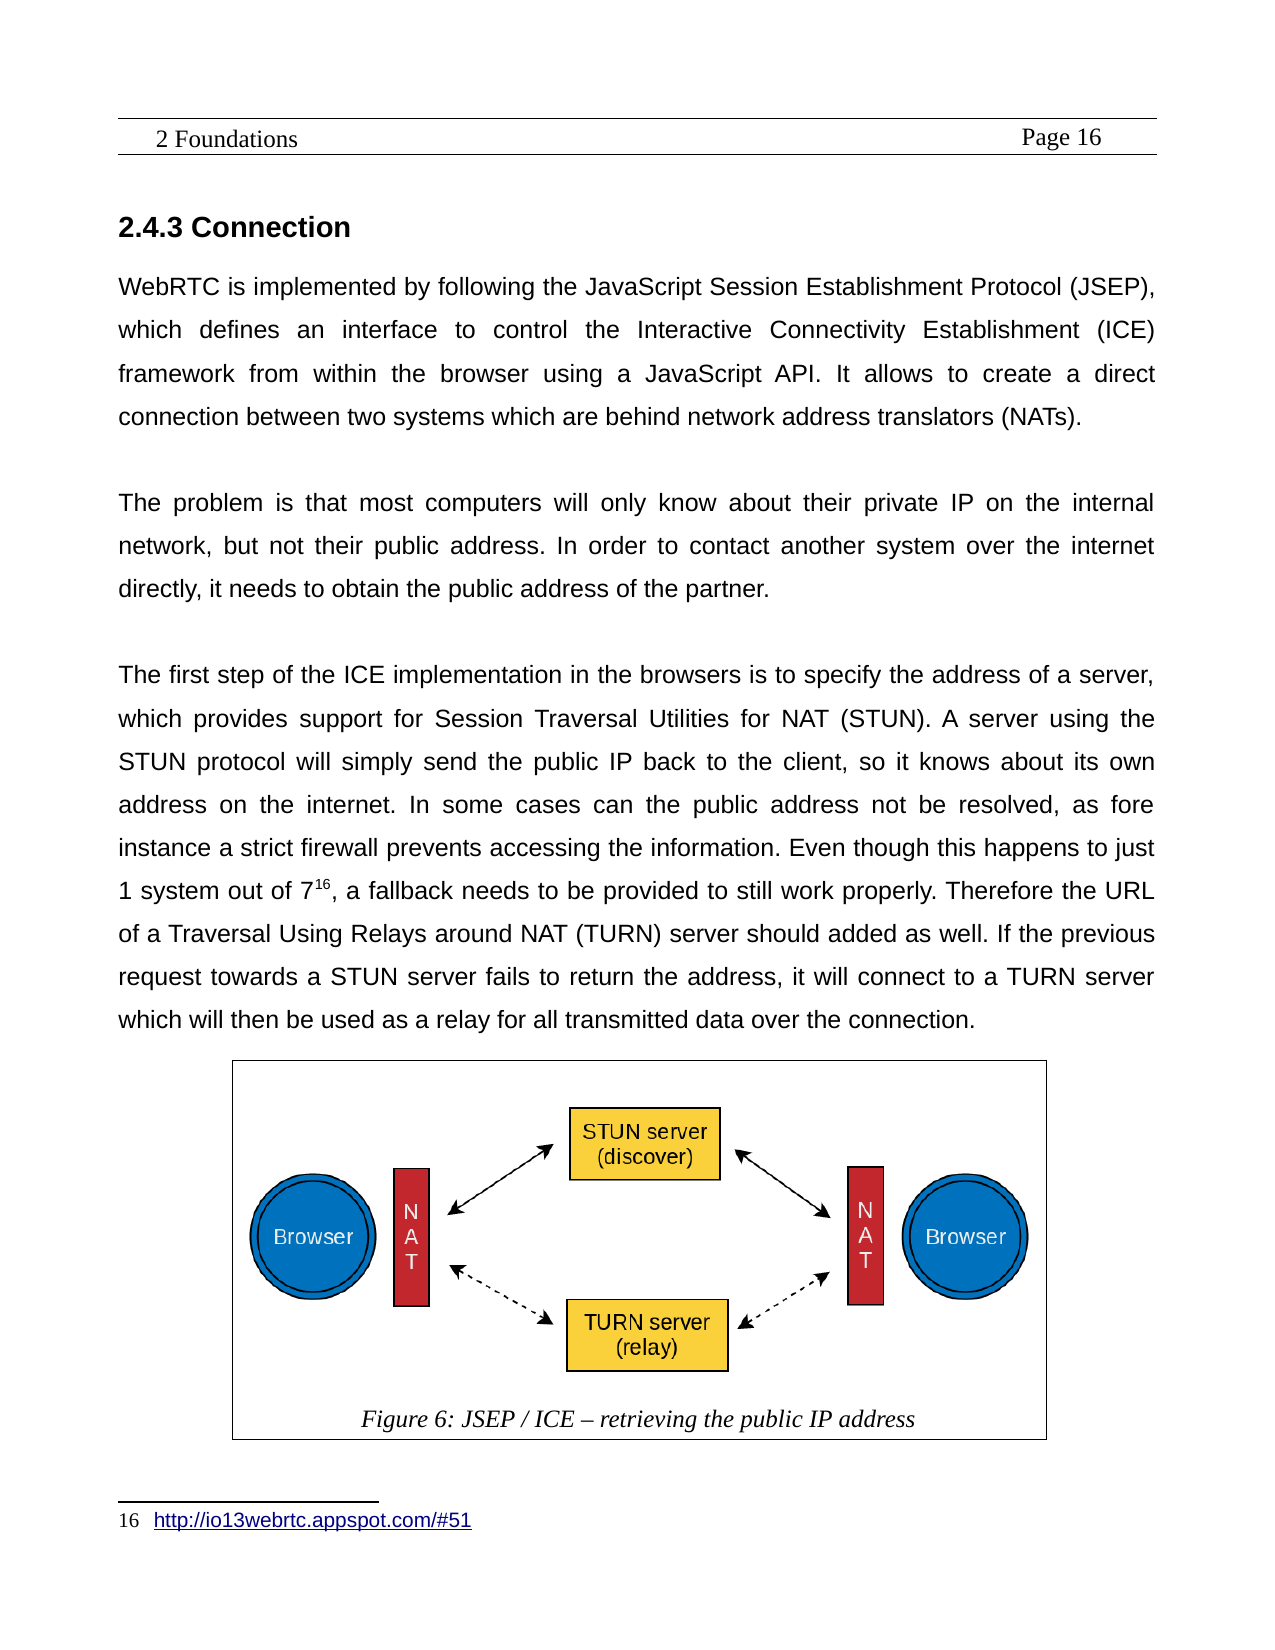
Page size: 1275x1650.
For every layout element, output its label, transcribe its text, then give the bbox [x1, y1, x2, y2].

text WebRTC is implemented by following the JavaScript Session Establishment Protocol (JSEP), which defines an interface to control the Interactive Connectivity Establishment (ICE) framework from within the browser using a JavaScript API. It allows to create a direct connection between two systems which are behind network address translators (NATs). [118, 272, 1157, 431]
text [233, 1061, 1046, 1439]
picture [235, 1075, 1044, 1405]
text http://io13webrtc.appspot.com/#51 [118, 1508, 1157, 1532]
text The first step of the ICE implementation in the browsers is to specify the address of a server, which provides support for Session Traversal Utilities for NAT (STUN). A server using the STUN protocol will simply send the public IP back to the client, so it knows about its own address on the internet. In some cases can the public address not be resolved, as fore instance a strict firewall prevents accessing the information. Even though this happens to just 1 system out of 7, a fallback needs to be provided to still work properly. Therefore the URL of a Traversal Using Relays around NAT (TURN) server should added as well. If the previous request towards a STUN server fails to return the address, it will connect to a TURN server which will then be used as a relay for all transmitted data over the connection. [118, 661, 1157, 1034]
text The problem is that most computers will only know about their private IP on the internal network, but not their public address. In order to contact another system over the internet directly, it needs to obtain the public address of the partner. [118, 488, 1157, 603]
subtitle 2.4.3 Connection [118, 209, 1157, 243]
text Figure 6: JSEP / ICE – retrieving the public IP address [235, 1405, 1043, 1433]
